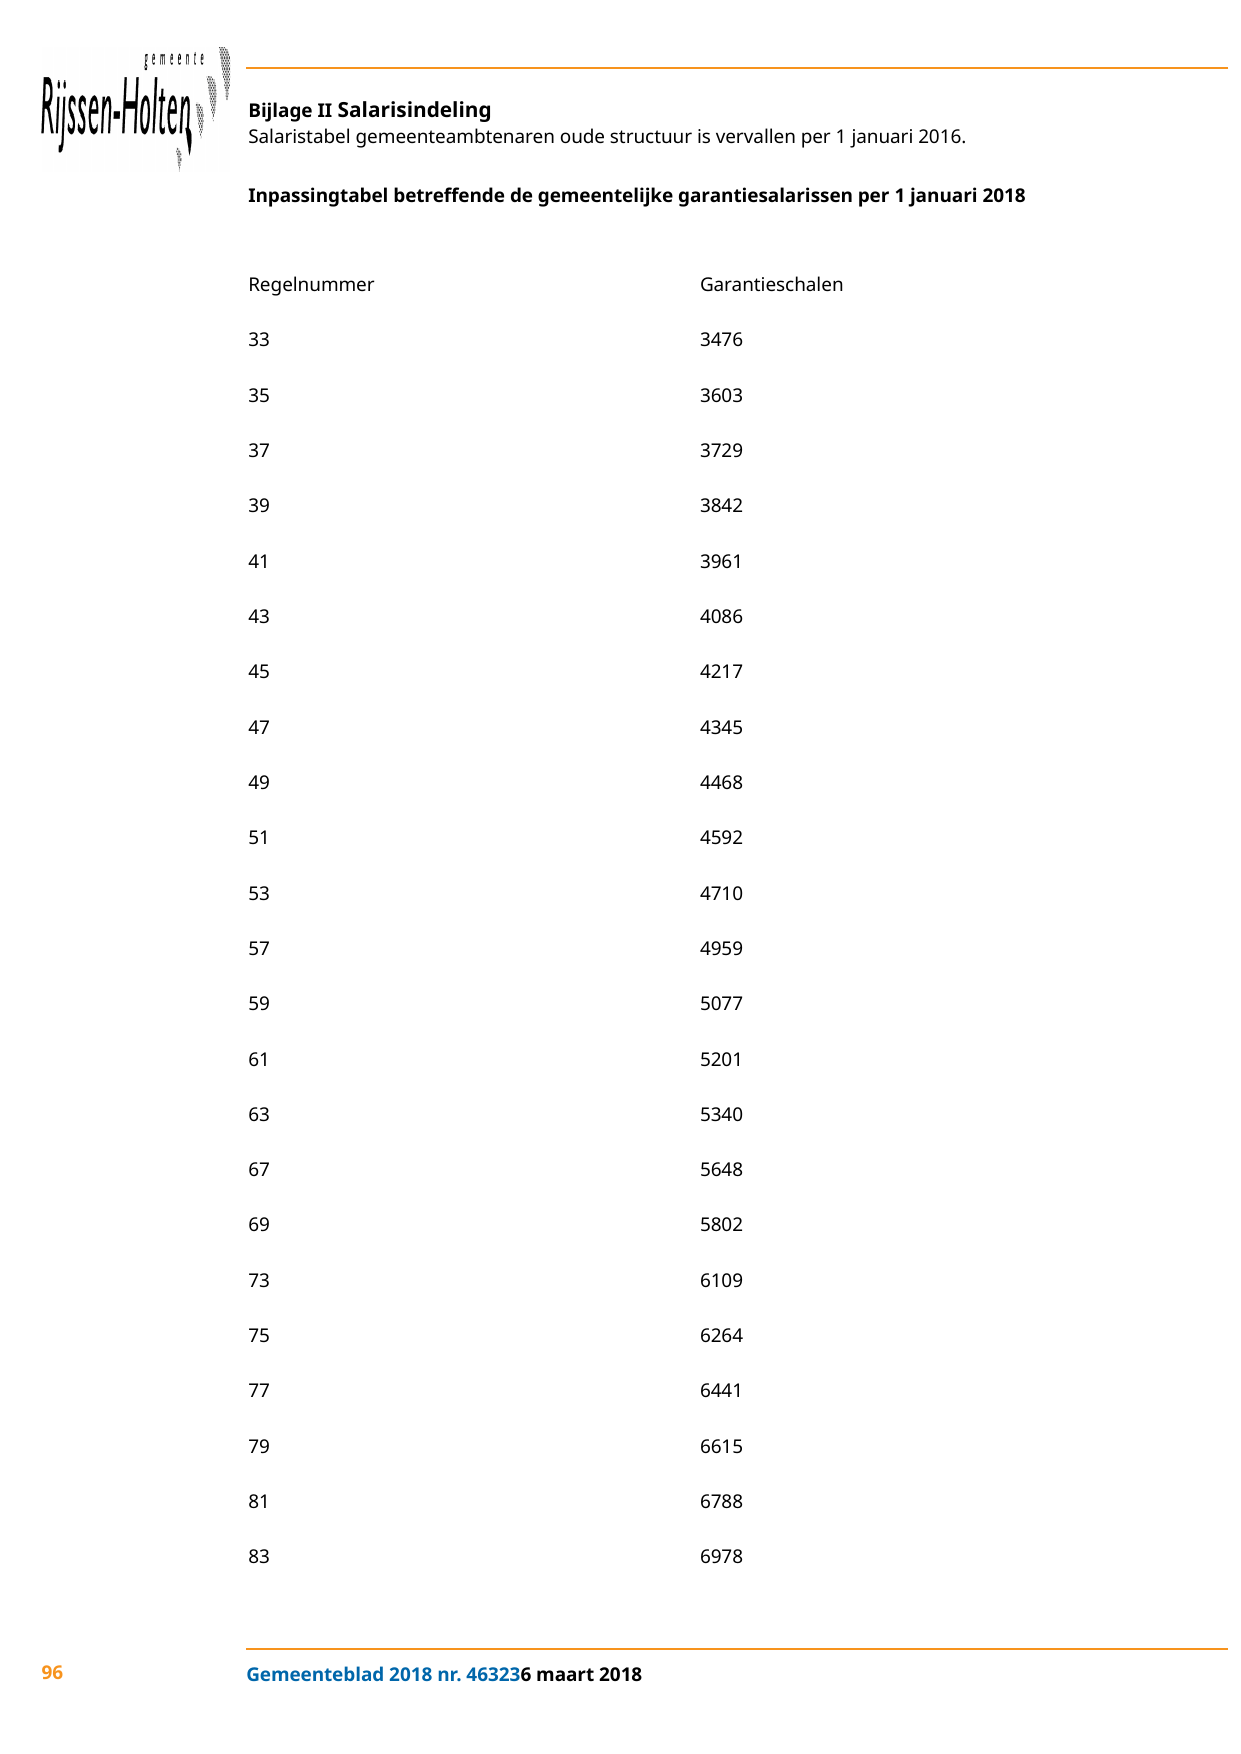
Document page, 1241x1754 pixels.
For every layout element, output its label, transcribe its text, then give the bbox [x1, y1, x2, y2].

table_cell 83 [248, 1514, 700, 1569]
table_cell 4217 [700, 629, 1152, 684]
table_cell 4959 [700, 906, 1152, 961]
table_cell 45 [248, 629, 700, 684]
table_cell 53 [248, 850, 700, 906]
table_cell 5648 [700, 1127, 1152, 1182]
table_cell 3961 [700, 518, 1152, 574]
table_cell 79 [248, 1403, 700, 1459]
table_cell 43 [248, 574, 700, 629]
table_cell 4345 [700, 684, 1152, 739]
table_cell 47 [248, 684, 700, 739]
table_cell 6264 [700, 1293, 1152, 1348]
text Bijlage II Salarisindeling [248, 95, 1152, 123]
table_cell 5077 [700, 961, 1152, 1016]
table_cell 81 [248, 1459, 700, 1514]
table_cell 3476 [700, 297, 1152, 352]
table_cell 73 [248, 1238, 700, 1293]
table_cell 4710 [700, 850, 1152, 906]
table_cell 67 [248, 1127, 700, 1182]
table_cell [248, 1569, 700, 1595]
table_cell 5201 [700, 1016, 1152, 1071]
table_cell 63 [248, 1071, 700, 1127]
table_cell 75 [248, 1293, 700, 1348]
table_cell 6615 [700, 1403, 1152, 1459]
table_cell 33 [248, 297, 700, 352]
table_cell 3603 [700, 353, 1152, 408]
text Salaristabel gemeenteambtenaren oude structuur is vervallen per 1 januari 2016. [248, 123, 1152, 149]
picture [41, 47, 231, 172]
table_cell 59 [248, 961, 700, 1016]
table_cell 4086 [700, 574, 1152, 629]
table_cell 57 [248, 906, 700, 961]
table_cell 39 [248, 463, 700, 518]
table_cell 69 [248, 1182, 700, 1237]
table_cell 77 [248, 1348, 700, 1403]
table_cell 35 [248, 353, 700, 408]
text Inpassingtabel betreffende de gemeentelijke garantiesalarissen per 1 januari 2018 [248, 182, 1152, 208]
table_cell [700, 1569, 1152, 1595]
table_header Regelnummer [248, 242, 700, 297]
table_cell 49 [248, 740, 700, 795]
table_cell 51 [248, 795, 700, 850]
table_header Garantieschalen [700, 242, 1152, 297]
table_cell 41 [248, 518, 700, 574]
table_cell 3842 [700, 463, 1152, 518]
table_cell 6978 [700, 1514, 1152, 1569]
table_cell 4592 [700, 795, 1152, 850]
table_cell 61 [248, 1016, 700, 1071]
table_cell 6788 [700, 1459, 1152, 1514]
table_cell 5802 [700, 1182, 1152, 1237]
table_cell 4468 [700, 740, 1152, 795]
table_cell 6441 [700, 1348, 1152, 1403]
table_cell 37 [248, 408, 700, 463]
table_cell 3729 [700, 408, 1152, 463]
table_cell 6109 [700, 1238, 1152, 1293]
table_cell 5340 [700, 1071, 1152, 1127]
